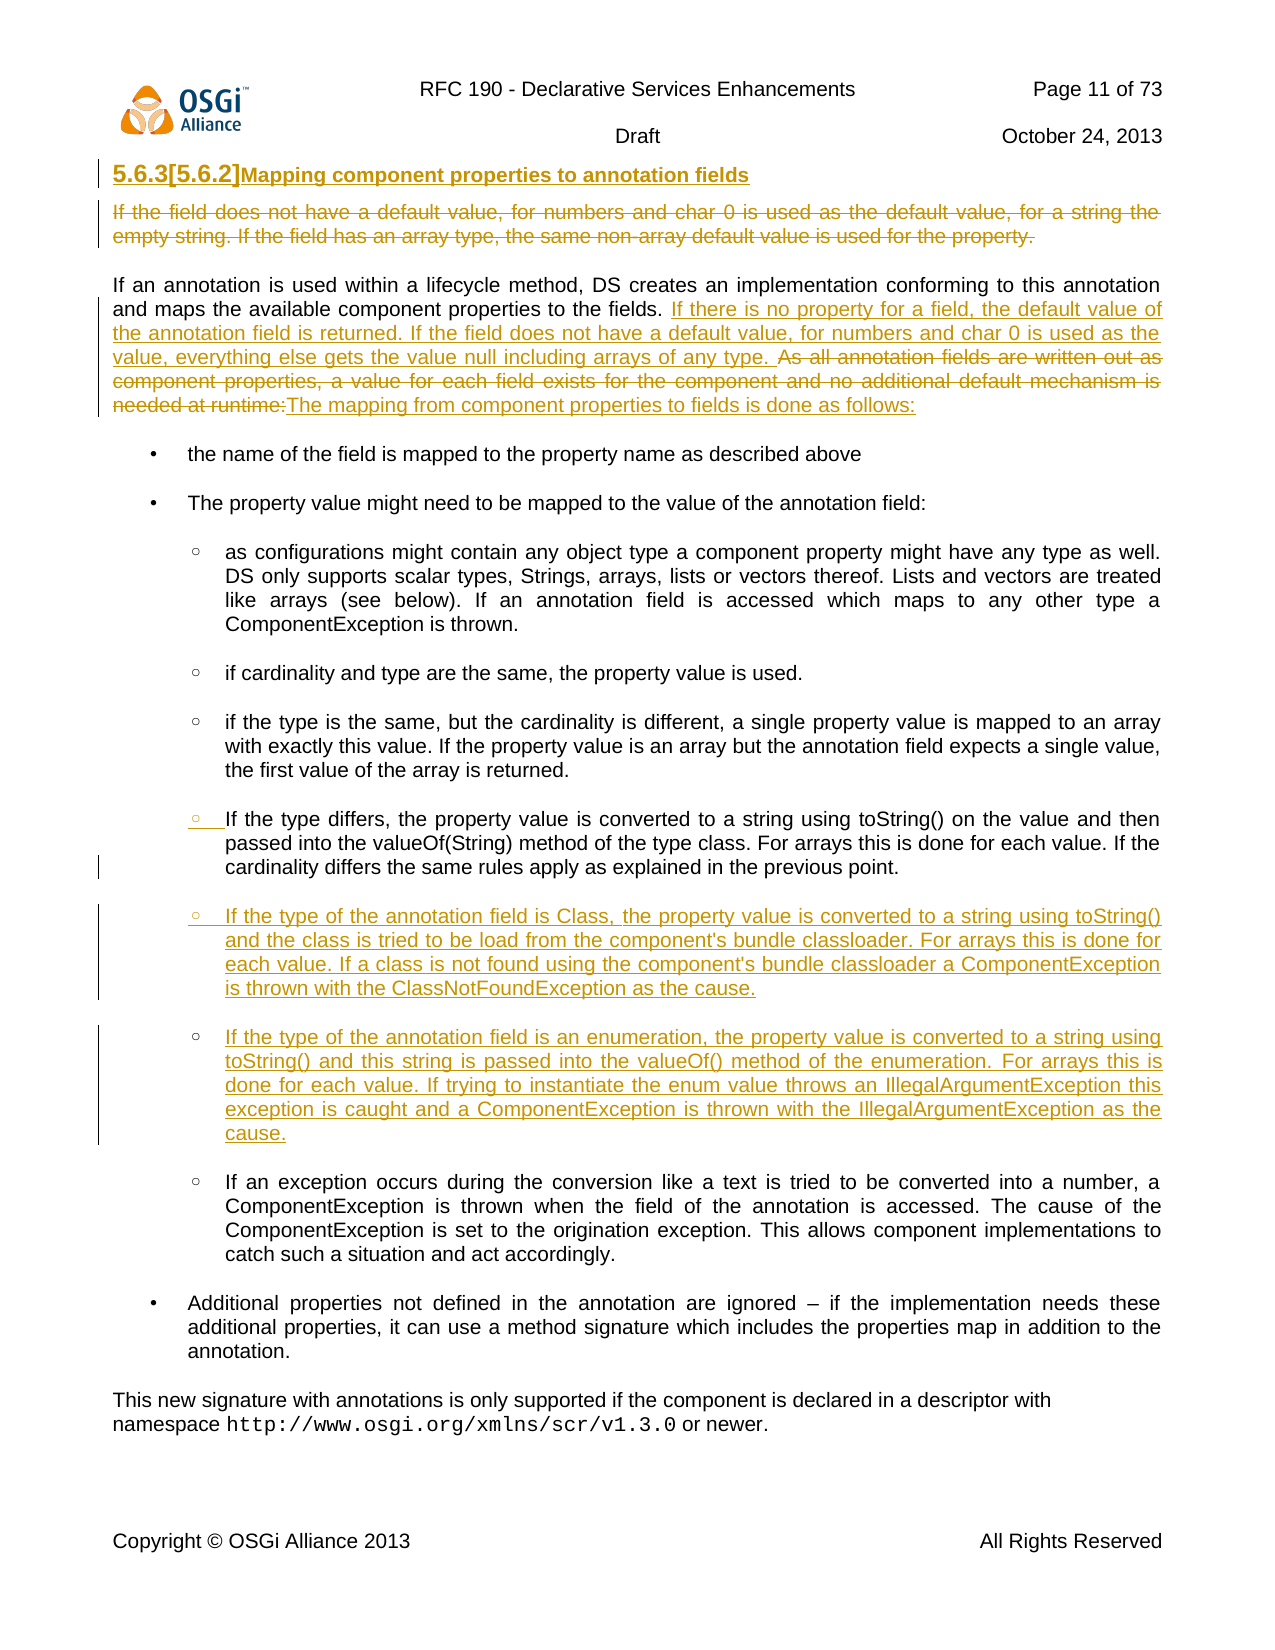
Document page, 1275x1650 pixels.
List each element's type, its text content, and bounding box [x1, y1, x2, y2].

list The property value might need to be mapped to the value of the annotation field: [150, 491, 1162, 515]
picture [113, 78, 257, 142]
list Additional properties not defined in the annotation are ignored – if the implementation needs these additional properties, it can use a method signature which includes the properties map in addition to the annotation. [150, 1291, 1162, 1363]
list and the class is tried to be load from the component's bundle classloader. For arrays this is done for each value. If a class is not found using the component's bundle classloader a ComponentException is thrown with the ClassNotFoundException as the cause. [187, 926, 1162, 1000]
list If the type of the annotation field is Class, the property value is converted to a string using toString() [187, 904, 1162, 925]
text This new signature with annotations is only supported if the component is declared in a descriptor with namespace http://www.osgi.org/xmlns/scr/v1.3.0 or newer. [112, 1388, 1162, 1437]
list as configurations might contain any object type a component property might have any type as well. DS only supports scalar types, Strings, arrays, lists or vectors thereof. Lists and vectors are treated like arrays (see below). If an annotation field is accessed which maps to any other type a ComponentException is thrown. [187, 540, 1162, 636]
list if the type is the same, but the cardinality is different, a single property value is mapped to an array with exactly this value. If the property value is an array but the annotation field expects a single value, the first value of the array is returned. [187, 710, 1162, 782]
list the name of the field is mapped to the property name as described above [150, 442, 1162, 466]
subtitle Mapping component properties to annotation fields [112, 159, 1162, 188]
list If the type of the annotation field is an enumeration, the property value is converted to a string using toString() and this string is passed into the valueOf() method of the enumeration. For arrays this is done for each value. If trying to instantiate the enum value throws an IllegalArgumentException this exception is caught and a ComponentException is thrown with the IllegalArgumentException as the cause. [187, 1025, 1162, 1145]
text If an annotation is used within a lifecycle method, DS creates an implementation conforming to this annotation and maps the available component properties to the fields. If there is no property for a field, the default value of the annotation field is returned. If the field does not have a default value, for numbers and char 0 is used as the value, everything else gets the value null including arrays of any type. The mapping from component properties to fields is done as follows: [112, 273, 1162, 417]
list If an exception occurs during the conversion like a text is tried to be converted into a number, a ComponentException is thrown when the field of the annotation is accessed. The cause of the ComponentException is set to the origination exception. This allows component implementations to catch such a situation and act accordingly. [187, 1170, 1162, 1266]
list if cardinality and type are the same, the property value is used. [187, 661, 1162, 685]
list If the type differs, the property value is converted to a string using toString() on the value and then passed into the valueOf(String) method of the type class. For arrays this is done for each value. If the cardinality differs the same rules apply as explained in the previous point. [187, 807, 1162, 879]
